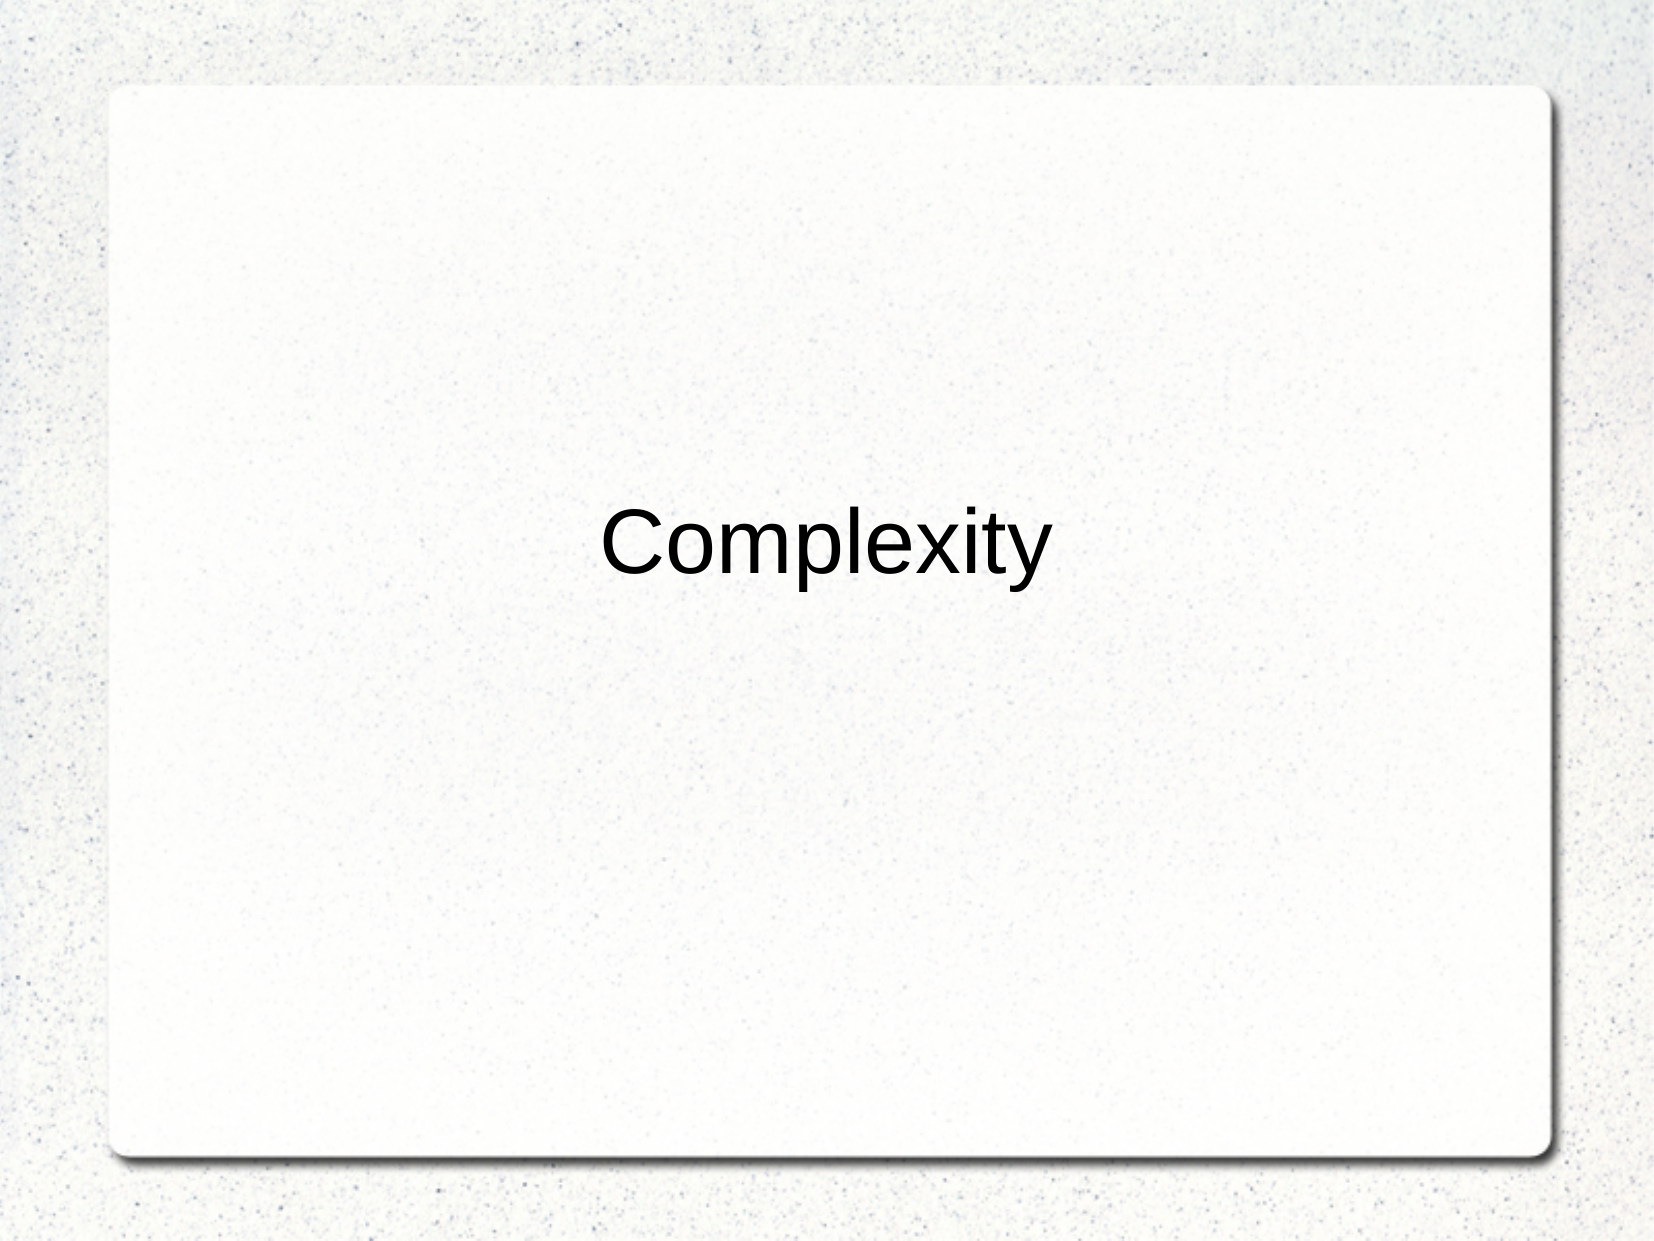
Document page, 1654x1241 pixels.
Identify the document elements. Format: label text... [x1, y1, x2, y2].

subtitle Complexity [118, 96, 1536, 987]
picture [0, 0, 1654, 1241]
